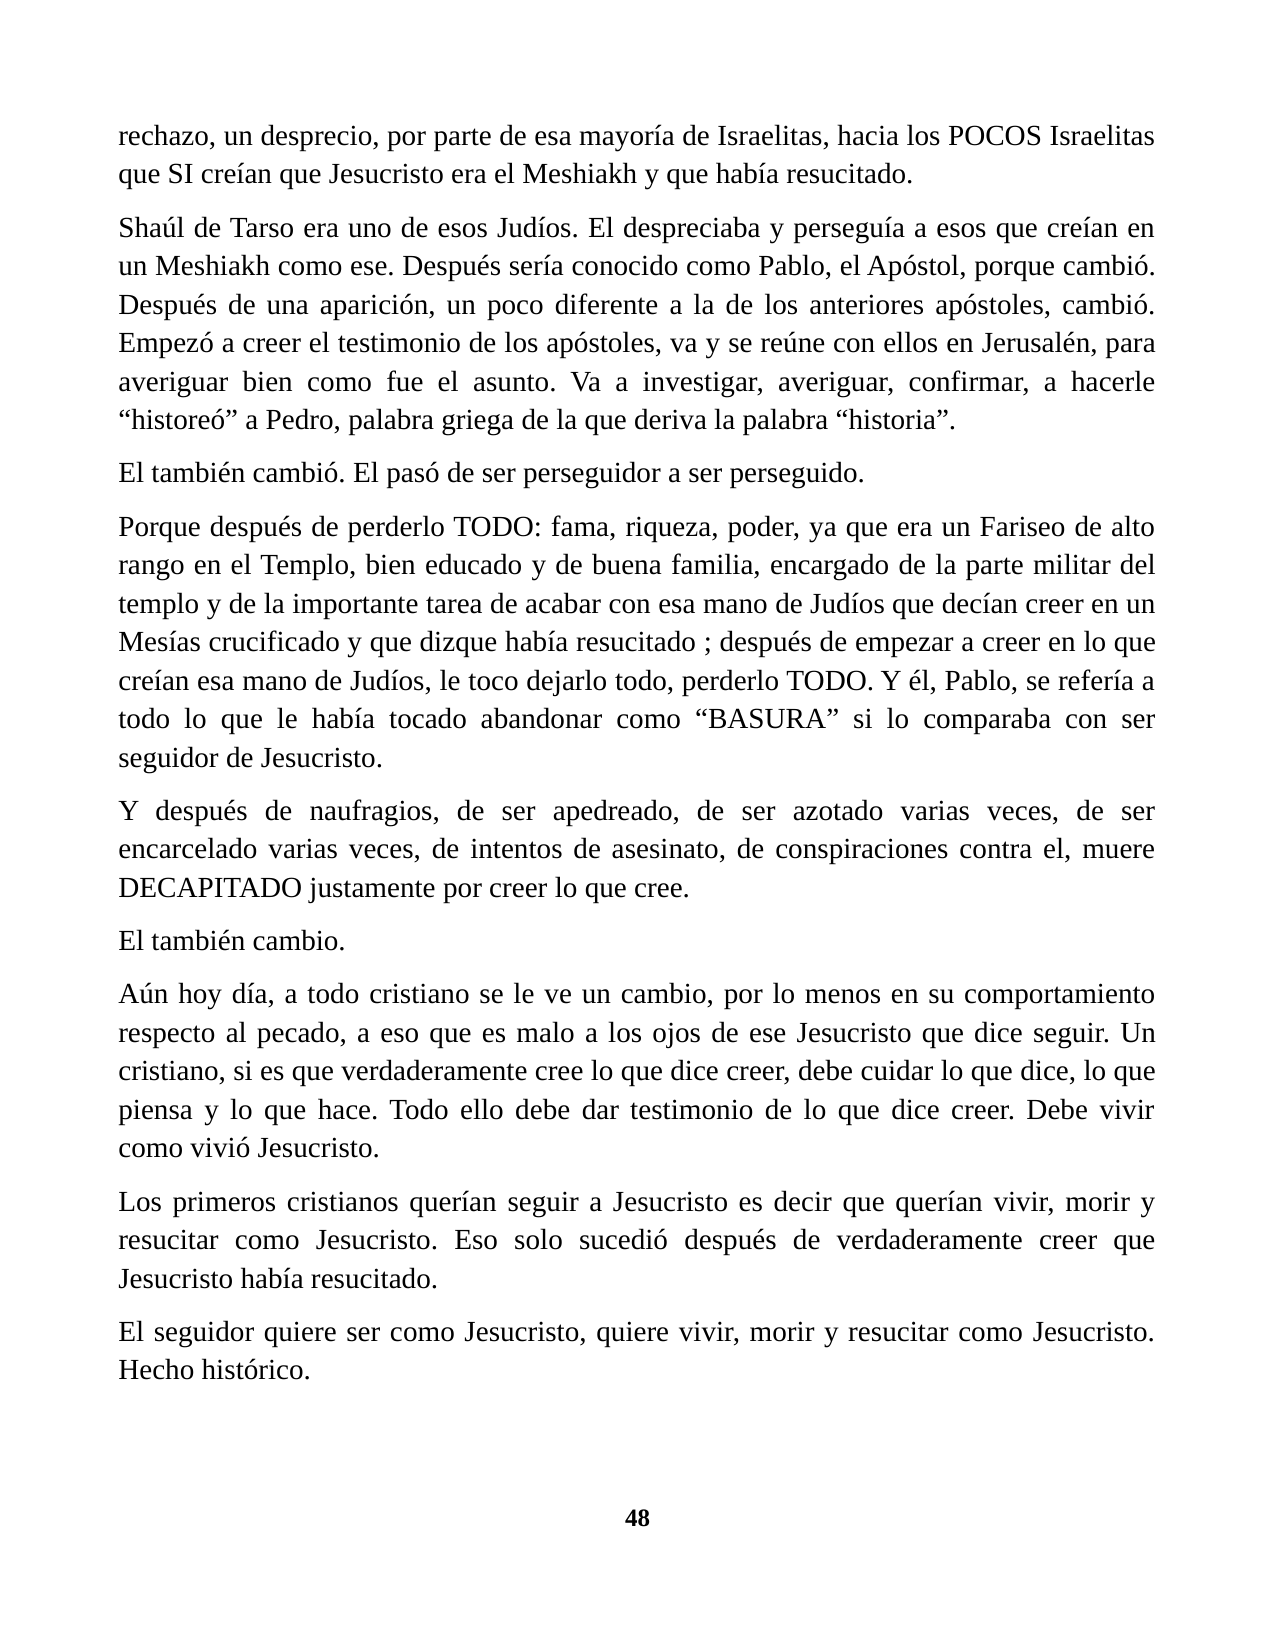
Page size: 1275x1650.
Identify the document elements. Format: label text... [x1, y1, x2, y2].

text Porque después de perderlo TODO: fama, riqueza, poder, ya que era un Fariseo de alto rango en el Templo, bien educado y de buena familia, encargado de la parte militar del templo y de la importante tarea de acabar con esa mano de Judíos que decían creer en un Mesías crucificado y que dizque había resucitado ; después de empezar a creer en lo que creían esa mano de Judíos, le toco dejarlo todo, perderlo TODO. Y él, Pablo, se refería a todo lo que le había tocado abandonar como “BASURA” si lo comparaba con ser seguidor de Jesucristo. [118, 509, 1157, 773]
text Shaúl de Tarso era uno de esos Judíos. El despreciaba y perseguía a esos que creían en un Meshiakh como ese. Después sería conocido como Pablo, el Apóstol, porque cambió. Después de una aparición, un poco diferente a la de los anteriores apóstoles, cambió. Empezó a creer el testimonio de los apóstoles, va y se reúne con ellos en Jerusalén, para averiguar bien como fue el asunto. Va a investigar, averiguar, confirmar, a hacerle “historeó” a Pedro, palabra griega de la que deriva la palabra “historia”. [118, 210, 1157, 436]
text El también cambio. [118, 923, 1157, 957]
text El también cambió. El pasó de ser perseguidor a ser perseguido. [118, 456, 1157, 489]
text Los primeros cristianos querían seguir a Jesucristo es decir que querían vivir, morir y resucitar como Jesucristo. Eso solo sucedió después de verdaderamente creer que Jesucristo había resucitado. [118, 1184, 1157, 1294]
text rechazo, un desprecio, por parte de esa mayoría de Israelitas, hacia los POCOS Israelitas que SI creían que Jesucristo era el Meshiakh y que había resucitado. [118, 118, 1157, 190]
text El seguidor quiere ser como Jesucristo, quiere vivir, morir y resucitar como Jesucristo. Hecho histórico. [118, 1314, 1157, 1386]
text Aún hoy día, a todo cristiano se le ve un cambio, por lo menos en su comportamiento respecto al pecado, a eso que es malo a los ojos de ese Jesucristo que dice seguir. Un cristiano, si es que verdaderamente cree lo que dice creer, debe cuidar lo que dice, lo que piensa y lo que hace. Todo ello debe dar testimonio de lo que dice creer. Debe vivir como vivió Jesucristo. [118, 976, 1157, 1164]
text Y después de naufragios, de ser apedreado, de ser azotado varias veces, de ser encarcelado varias veces, de intentos de asesinato, de conspiraciones contra el, muere DECAPITADO justamente por creer lo que cree. [118, 793, 1157, 904]
